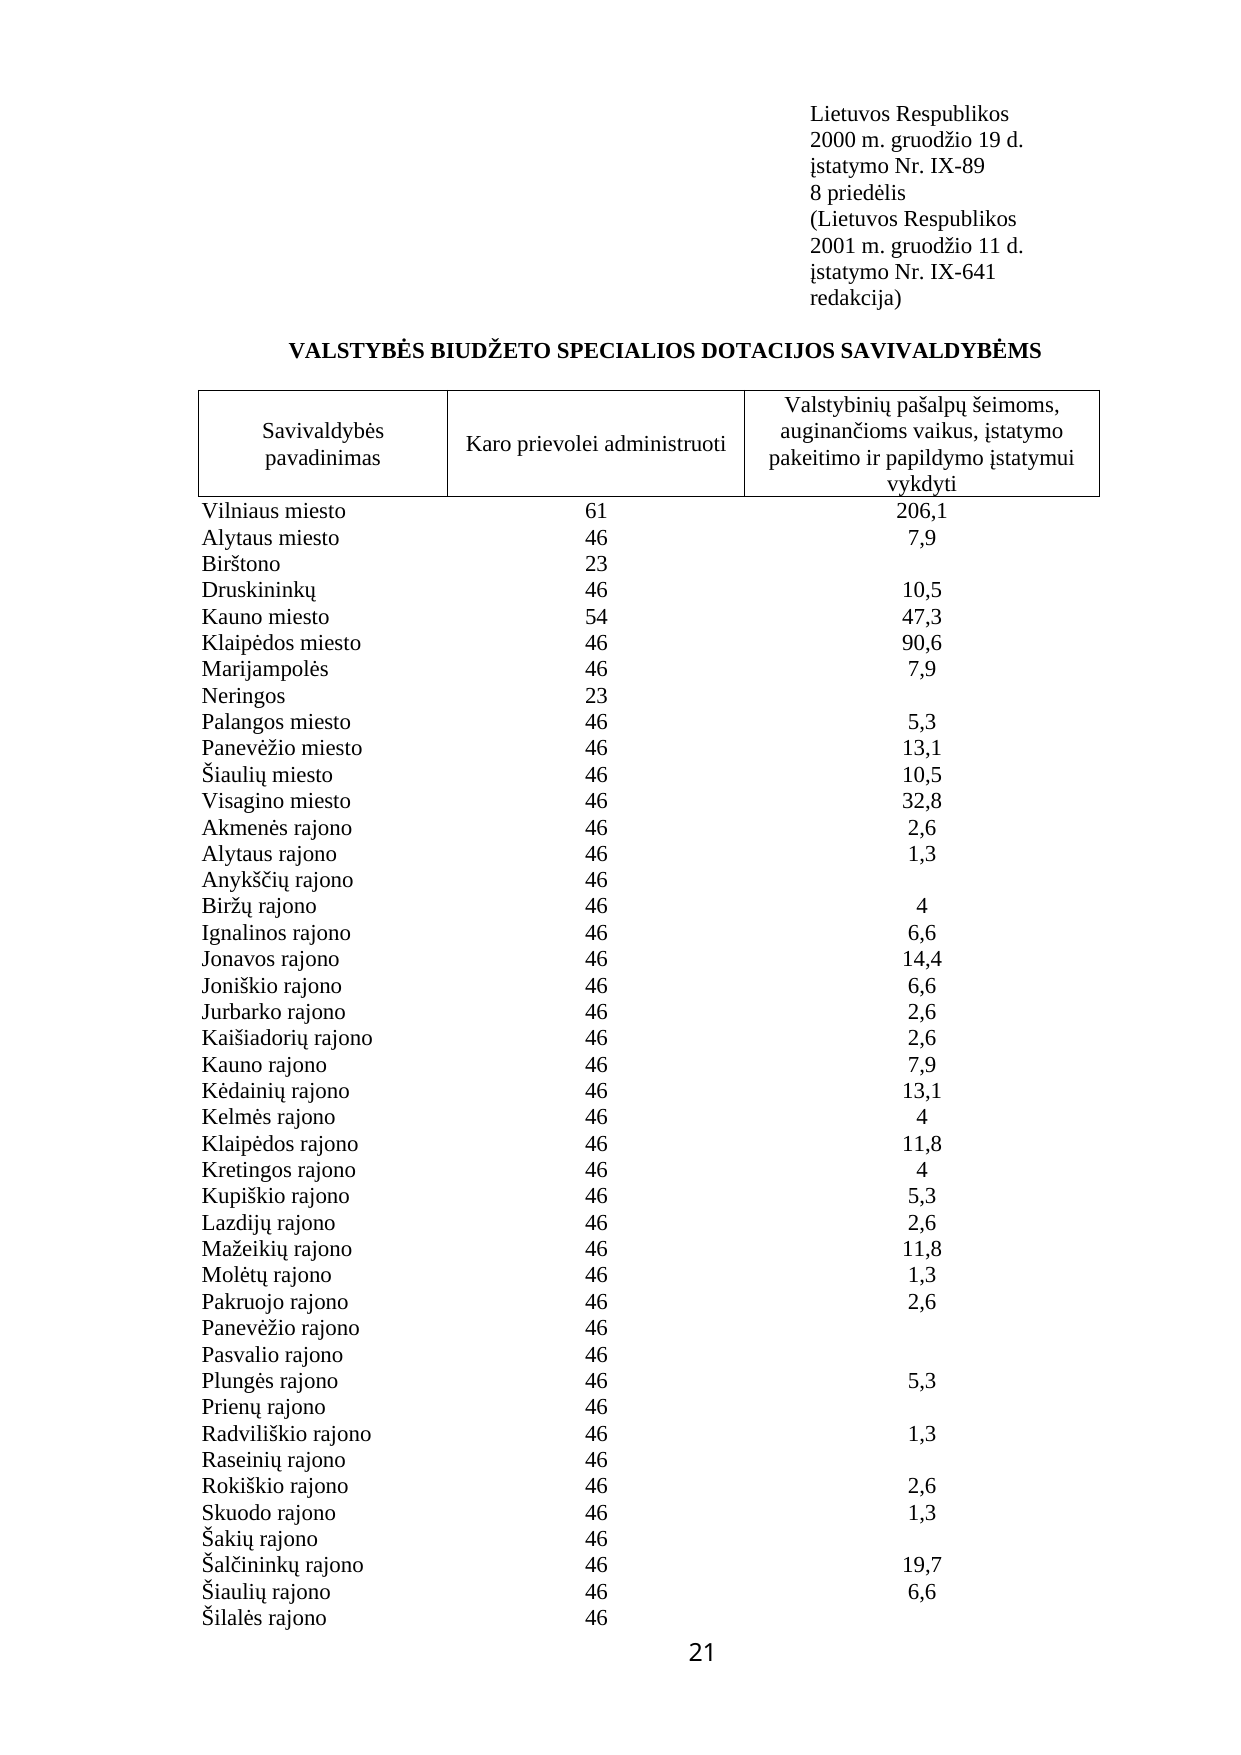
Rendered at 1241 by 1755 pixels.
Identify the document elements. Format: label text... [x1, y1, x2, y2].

table_cell 7,9 [745, 655, 1099, 682]
table_cell 6,6 [745, 972, 1099, 998]
table_cell 32,8 [745, 787, 1099, 813]
table_cell Šiaulių rajono [198, 1578, 447, 1604]
table_cell Panevėžio rajono [198, 1314, 447, 1341]
table_cell 11,8 [745, 1130, 1099, 1156]
table_cell 7,9 [745, 524, 1099, 550]
table_cell 46 [448, 1420, 745, 1446]
table_cell Skuodo rajono [198, 1499, 447, 1525]
table_cell 46 [448, 524, 745, 550]
table_header Savivaldybės pavadinimas [199, 391, 447, 496]
table_cell 46 [448, 1578, 745, 1604]
table_cell Prienų rajono [198, 1393, 447, 1420]
table_cell Kėdainių rajono [198, 1077, 447, 1103]
table_cell 46 [448, 893, 745, 919]
table_cell Rokiškio rajono [198, 1473, 447, 1499]
table_cell Lazdijų rajono [198, 1209, 447, 1235]
table_cell 46 [448, 972, 745, 998]
table_cell [745, 1604, 1099, 1631]
table_cell Šalčininkų rajono [198, 1551, 447, 1578]
table_cell 46 [448, 1051, 745, 1077]
table_cell 46 [448, 1156, 745, 1182]
table_cell 46 [448, 708, 745, 734]
table_cell 23 [448, 550, 745, 576]
table_cell 5,3 [745, 1367, 1099, 1393]
text 2000 m. gruodžio 19 d. [810, 126, 1120, 153]
table_cell Jonavos rajono [198, 945, 447, 972]
table_cell 46 [448, 1288, 745, 1314]
table_cell 10,5 [745, 576, 1099, 603]
table_header Karo prievolei administruoti [448, 391, 744, 496]
table_cell 61 [448, 497, 745, 524]
table_cell 46 [448, 1525, 745, 1551]
table_cell Pasvalio rajono [198, 1341, 447, 1367]
table_cell 46 [448, 1077, 745, 1103]
text 8 priedėlis [810, 179, 1120, 205]
table_cell Biržų rajono [198, 893, 447, 919]
text įstatymo Nr. IX-641 [810, 258, 1120, 284]
table_cell 46 [448, 761, 745, 787]
table_cell Birštono [198, 550, 447, 576]
table_cell 46 [448, 919, 745, 945]
table_cell [745, 866, 1099, 893]
table_cell 1,3 [745, 1262, 1099, 1288]
table_cell Kupiškio rajono [198, 1183, 447, 1209]
table_cell 19,7 [745, 1551, 1099, 1578]
table_cell [745, 1314, 1099, 1341]
table_cell 46 [448, 1367, 745, 1393]
table_cell 46 [448, 735, 745, 761]
table_cell Klaipėdos rajono [198, 1130, 447, 1156]
table_cell 46 [448, 1446, 745, 1472]
table_cell 46 [448, 655, 745, 682]
table_cell Pakruojo rajono [198, 1288, 447, 1314]
table_cell 46 [448, 1104, 745, 1130]
table_cell 2,6 [745, 1024, 1099, 1051]
table_cell 46 [448, 1130, 745, 1156]
text įstatymo Nr. IX-89 [810, 153, 1120, 179]
table_cell 46 [448, 576, 745, 603]
table_cell 46 [448, 1604, 745, 1631]
table_cell Radviliškio rajono [198, 1420, 447, 1446]
table_cell Visagino miesto [198, 787, 447, 813]
table_cell Šiaulių miesto [198, 761, 447, 787]
table_cell 46 [448, 629, 745, 655]
subtitle VALSTYBĖS BIUDŽETO SPECIALIOS DOTACIJOS SAVIVALDYBĖMS [210, 337, 1120, 363]
table_cell Kauno rajono [198, 1051, 447, 1077]
table_cell Kaišiadorių rajono [198, 1024, 447, 1051]
text 2001 m. gruodžio 11 d. [810, 232, 1120, 258]
table_cell 46 [448, 840, 745, 866]
table_header Valstybinių pašalpų šeimoms, auginančioms vaikus, įstatymo pakeitimo ir papildymo įstatymui vykdyti [745, 391, 1099, 496]
table_cell Klaipėdos miesto [198, 629, 447, 655]
table_cell 46 [448, 1183, 745, 1209]
table_cell 4 [745, 893, 1099, 919]
table_cell 7,9 [745, 1051, 1099, 1077]
table_cell 4 [745, 1156, 1099, 1182]
table_cell [745, 1393, 1099, 1420]
table_cell 2,6 [745, 1209, 1099, 1235]
text redakcija) [810, 284, 1120, 311]
table_cell 2,6 [745, 1288, 1099, 1314]
table_cell 6,6 [745, 1578, 1099, 1604]
table_cell 46 [448, 1024, 745, 1051]
table_cell 46 [448, 1551, 745, 1578]
table_cell Kelmės rajono [198, 1104, 447, 1130]
table_cell [745, 1525, 1099, 1551]
table_cell Anykščių rajono [198, 866, 447, 893]
table_cell 90,6 [745, 629, 1099, 655]
table_cell 2,6 [745, 1473, 1099, 1499]
text Lietuvos Respublikos [810, 100, 1120, 126]
table_cell Mažeikių rajono [198, 1235, 447, 1262]
table_cell 46 [448, 1262, 745, 1288]
table_cell 46 [448, 1314, 745, 1341]
table_cell 10,5 [745, 761, 1099, 787]
table_cell Joniškio rajono [198, 972, 447, 998]
table_cell 1,3 [745, 1420, 1099, 1446]
table_cell 13,1 [745, 1077, 1099, 1103]
table_cell Šilalės rajono [198, 1604, 447, 1631]
table_cell 46 [448, 866, 745, 893]
table_cell Druskininkų [198, 576, 447, 603]
table_cell 46 [448, 998, 745, 1024]
table_cell 46 [448, 1499, 745, 1525]
table_cell 5,3 [745, 708, 1099, 734]
table_cell Palangos miesto [198, 708, 447, 734]
table_cell 6,6 [745, 919, 1099, 945]
table_cell Šakių rajono [198, 1525, 447, 1551]
table_cell Kauno miesto [198, 603, 447, 629]
table_cell 46 [448, 787, 745, 813]
table_cell 46 [448, 814, 745, 840]
table_cell Marijampolės [198, 655, 447, 682]
table_cell Panevėžio miesto [198, 735, 447, 761]
table_cell [745, 1446, 1099, 1472]
table_cell Jurbarko rajono [198, 998, 447, 1024]
table_cell Raseinių rajono [198, 1446, 447, 1472]
table_cell 23 [448, 682, 745, 708]
table_cell Alytaus miesto [198, 524, 447, 550]
table_cell 46 [448, 1341, 745, 1367]
table_cell 14,4 [745, 945, 1099, 972]
table_cell 2,6 [745, 814, 1099, 840]
table_cell 206,1 [745, 497, 1099, 524]
table_cell Ignalinos rajono [198, 919, 447, 945]
table_cell 5,3 [745, 1183, 1099, 1209]
table_cell 1,3 [745, 1499, 1099, 1525]
table_cell 47,3 [745, 603, 1099, 629]
table_cell 46 [448, 1209, 745, 1235]
table_cell 54 [448, 603, 745, 629]
table_cell 4 [745, 1104, 1099, 1130]
table_cell Vilniaus miesto [198, 497, 447, 524]
table_cell 46 [448, 1235, 745, 1262]
table_cell [745, 1341, 1099, 1367]
table_cell [745, 682, 1099, 708]
table_cell 1,3 [745, 840, 1099, 866]
table_cell Akmenės rajono [198, 814, 447, 840]
table_cell Plungės rajono [198, 1367, 447, 1393]
text (Lietuvos Respublikos [810, 205, 1120, 232]
table_cell 46 [448, 1393, 745, 1420]
table_cell Molėtų rajono [198, 1262, 447, 1288]
table_cell 46 [448, 1473, 745, 1499]
table_cell Neringos [198, 682, 447, 708]
table_cell 2,6 [745, 998, 1099, 1024]
table_cell [745, 550, 1099, 576]
table_cell 13,1 [745, 735, 1099, 761]
table_cell 46 [448, 945, 745, 972]
table_cell 11,8 [745, 1235, 1099, 1262]
table_cell Kretingos rajono [198, 1156, 447, 1182]
table_cell Alytaus rajono [198, 840, 447, 866]
